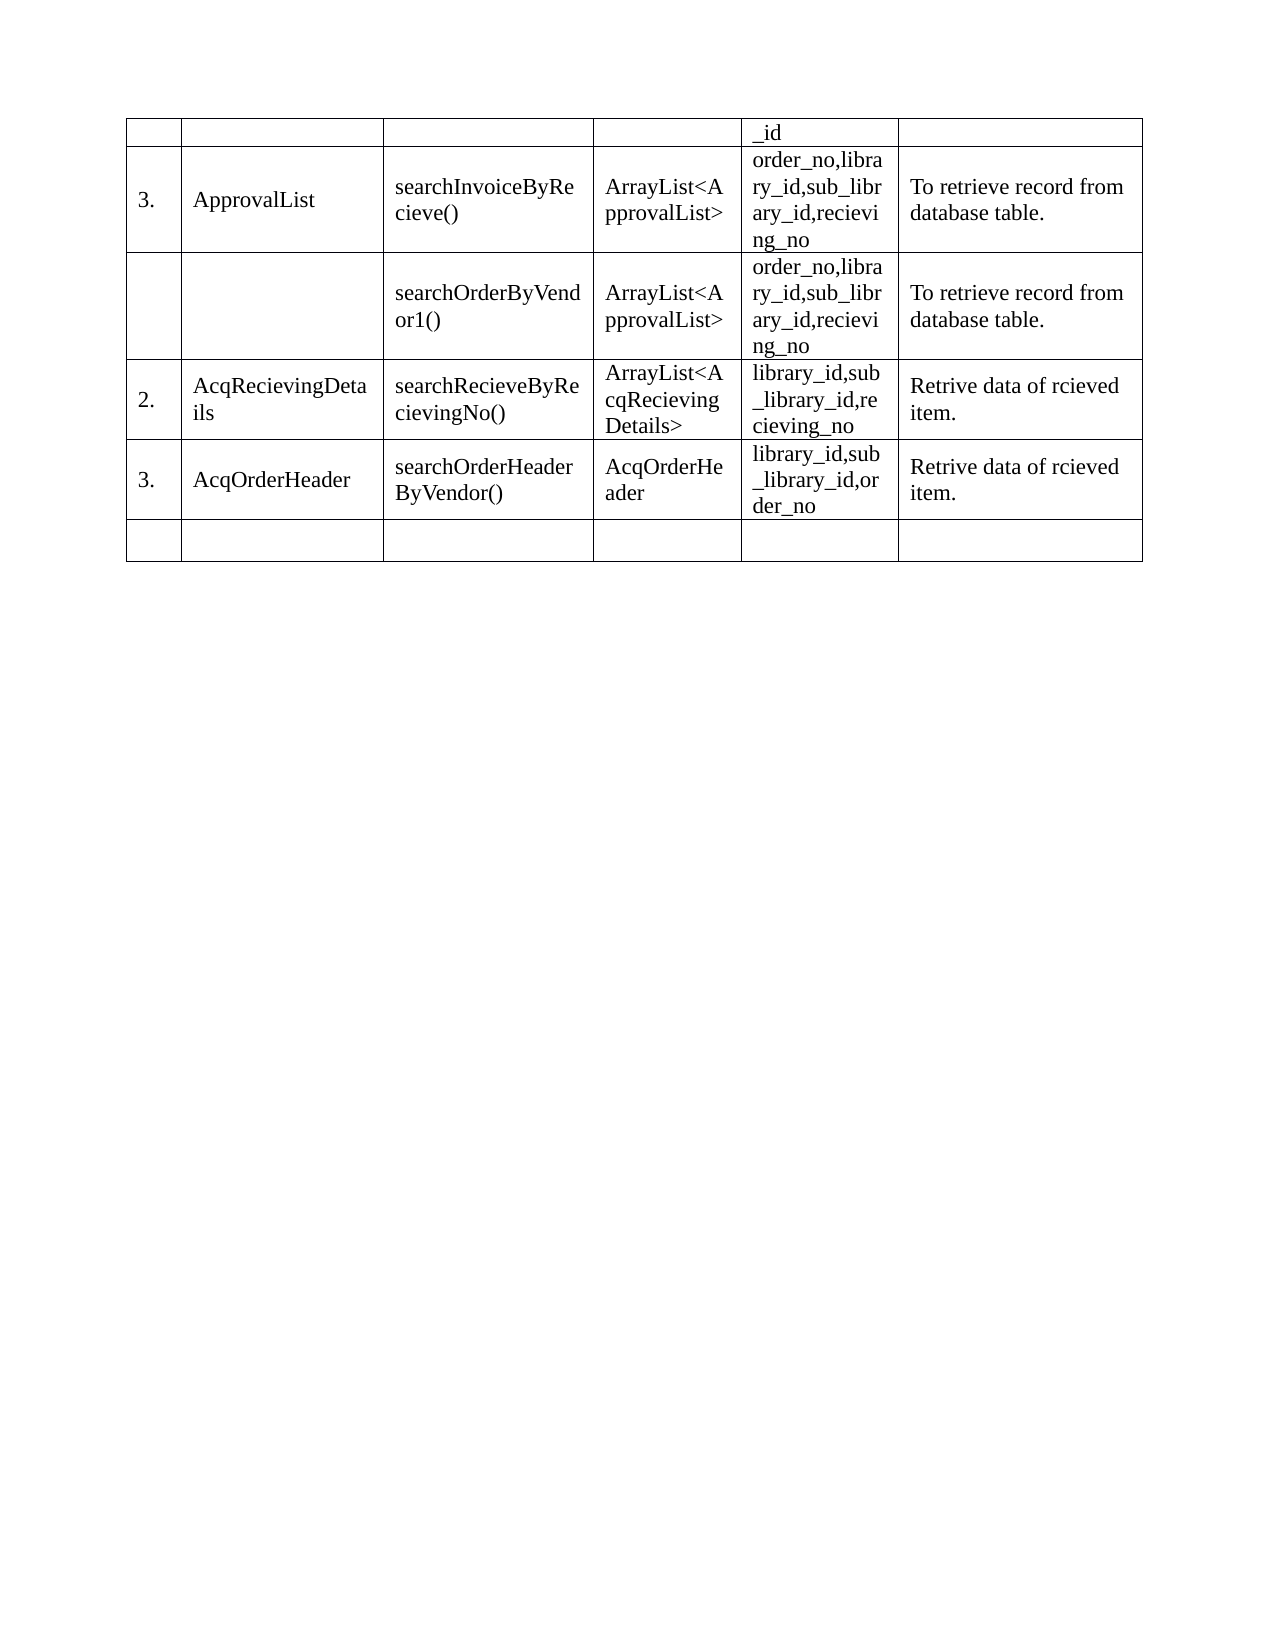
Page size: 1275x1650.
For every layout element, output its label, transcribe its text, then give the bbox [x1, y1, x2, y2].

table_cell [127, 119, 181, 146]
table_cell ArrayList<ApprovalList> [594, 147, 741, 252]
table_cell searchRecieveByRecievingNo() [384, 360, 593, 438]
table_cell order_no,library_id,sub_library_id,recieving_no [742, 253, 898, 358]
table_cell [384, 520, 593, 561]
table_cell [127, 520, 181, 561]
table_cell 2. [127, 360, 181, 438]
table_cell AcqOrderHeader [182, 440, 383, 519]
table_cell [127, 253, 181, 358]
table_cell library_id,sub_library_id,recieving_no [742, 360, 898, 438]
table_cell [742, 520, 898, 561]
table_cell ApprovalList [182, 147, 383, 252]
table_cell [182, 253, 383, 358]
table_cell [182, 119, 383, 146]
table_cell To retrieve record from database table. [899, 253, 1142, 358]
table_cell ArrayList<ApprovalList> [594, 253, 741, 358]
table_cell [182, 520, 383, 561]
table_cell ArrayList<AcqRecievingDetails> [594, 360, 741, 438]
table_cell searchOrderByVendor1() [384, 253, 593, 358]
table_cell _id [742, 119, 898, 146]
table_cell searchInvoiceByRecieve() [384, 147, 593, 252]
table_cell [384, 119, 593, 146]
table_cell 3. [127, 440, 181, 519]
table_cell searchOrderHeaderByVendor() [384, 440, 593, 519]
table_cell [899, 520, 1142, 561]
table_cell 3. [127, 147, 181, 252]
table_cell Retrive data of rcieved item. [899, 360, 1142, 438]
table_cell library_id,sub_library_id,order_no [742, 440, 898, 519]
table_cell order_no,library_id,sub_library_id,recieving_no [742, 147, 898, 252]
table_cell Retrive data of rcieved item. [899, 440, 1142, 519]
table_cell AcqOrderHeader [594, 440, 741, 519]
table_cell To retrieve record from database table. [899, 147, 1142, 252]
table_cell [594, 520, 741, 561]
table_cell [594, 119, 741, 146]
table_cell [899, 119, 1142, 146]
table_cell AcqRecievingDetails [182, 360, 383, 438]
